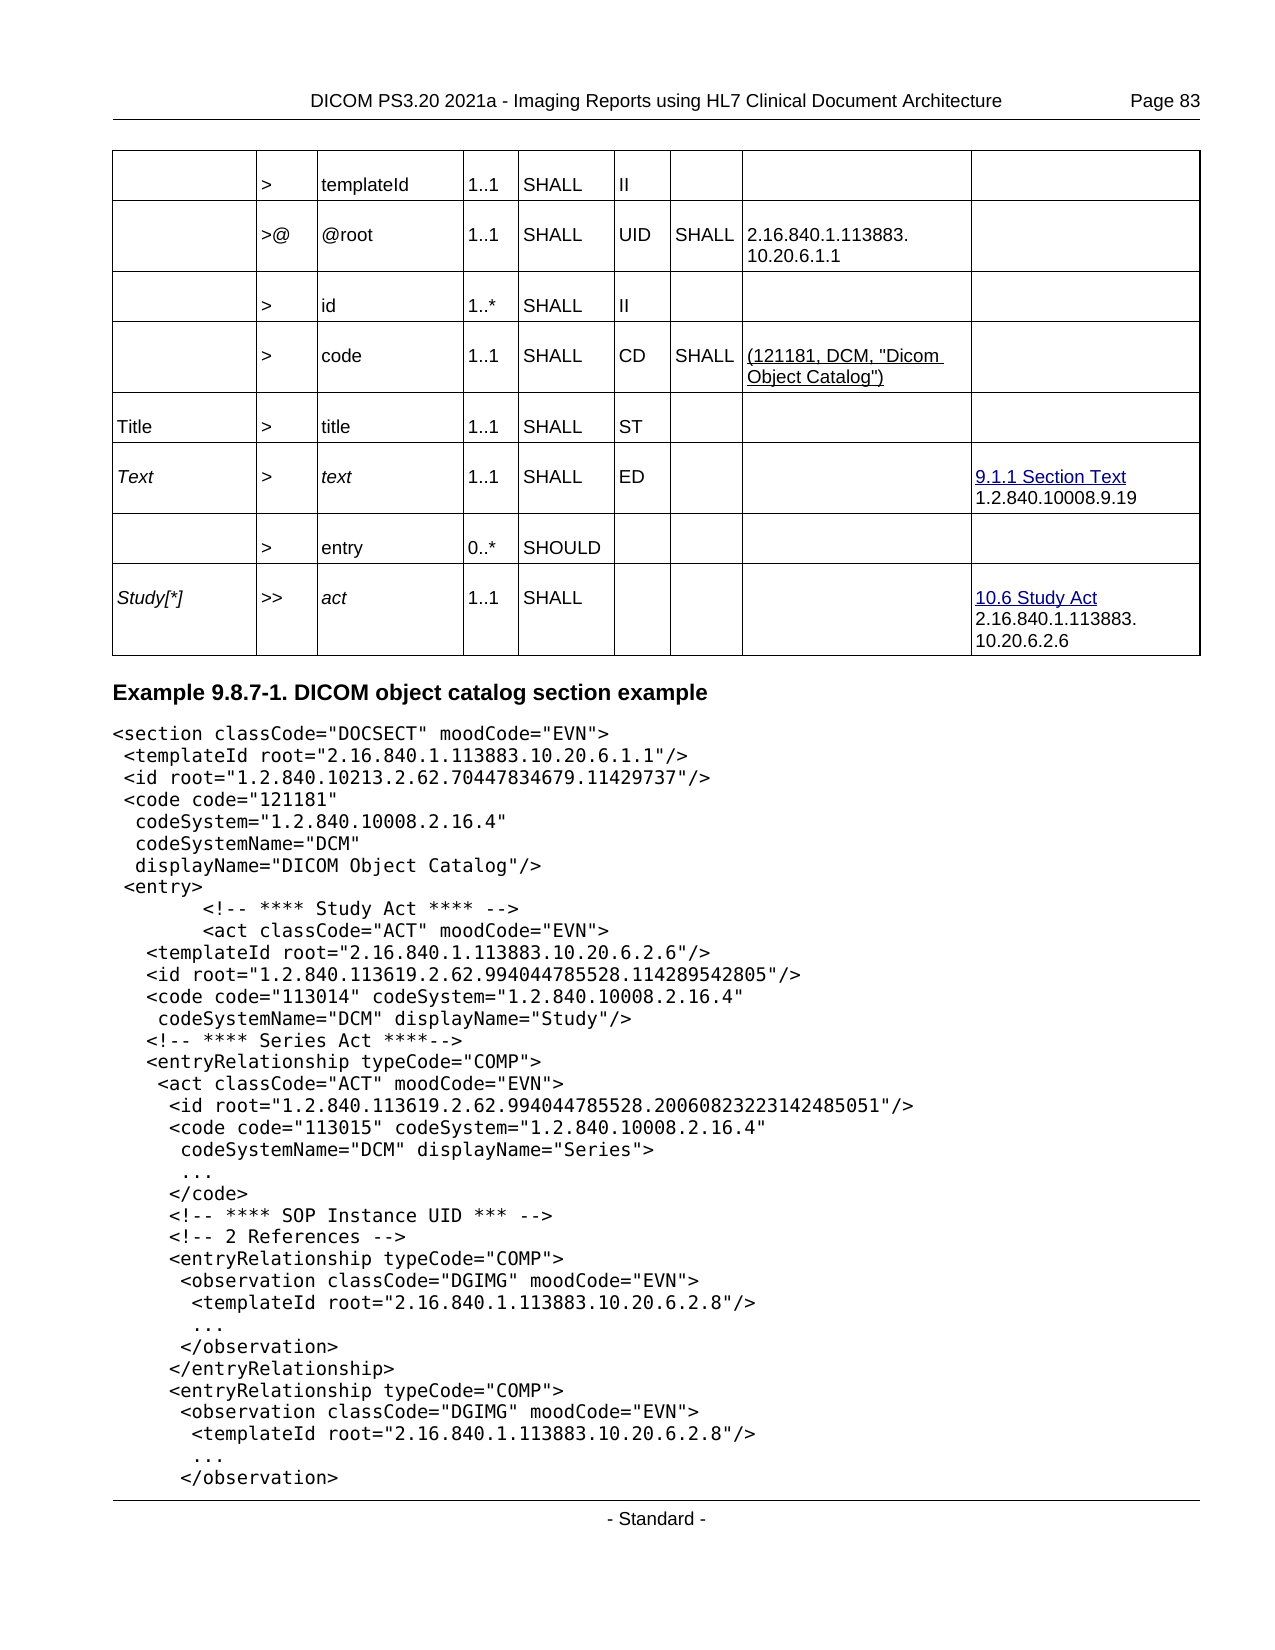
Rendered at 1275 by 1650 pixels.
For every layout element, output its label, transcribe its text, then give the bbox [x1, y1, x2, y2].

table_cell CD [615, 322, 670, 392]
table_cell 2.16.840.1.113883.​10.20.6.1.1 [743, 201, 971, 271]
text Example 9.8.7-1. DICOM object catalog section example [112, 679, 1200, 705]
table_cell SHALL [519, 443, 614, 513]
table_cell [113, 322, 256, 392]
table_cell template​Id [318, 151, 463, 200]
table_cell Text [113, 443, 256, 513]
table_cell 1..1 [464, 151, 518, 200]
table_cell code [318, 322, 463, 392]
table_cell > [257, 272, 317, 321]
table_cell II [615, 272, 670, 321]
table_cell SHALL [519, 151, 614, 200]
table_cell Title [113, 393, 256, 442]
table_cell >@ [257, 201, 317, 271]
table_cell SHALL [671, 322, 742, 392]
table_cell UID [615, 201, 670, 271]
table_cell 9.1.1 Section Text 1.2.840.10008.9.19 [972, 443, 1199, 513]
table_cell > [257, 151, 317, 200]
table_cell SHALL [671, 201, 742, 271]
table_cell ST [615, 393, 670, 442]
table_cell [743, 272, 971, 321]
table_cell > [257, 514, 317, 562]
table_cell [972, 201, 1199, 271]
table_cell [743, 514, 971, 562]
table_cell @root [318, 201, 463, 271]
table_cell [671, 272, 742, 321]
table_cell [113, 151, 256, 200]
table_cell 1..1 [464, 443, 518, 513]
table_cell [972, 272, 1199, 321]
table_cell [972, 393, 1199, 442]
table_cell II [615, 151, 670, 200]
table_cell (121181, DCM, "Dicom Object Catalog") [743, 322, 971, 392]
text <section classCode="DOCSECT" moodCode="EVN"> <templateId root="2.16.840.1.113883.10.20.6.1.1"/> <id root="1.2.840.10213.2.62.70447834679.11429737"/> <code code="121181" codeSystem="1.2.840.10008.2.16.4" codeSystemName="DCM" displayName="DICOM Object Catalog"/> <entry> <!-- **** Study Act **** --> <act classCode="ACT" moodCode="EVN"> <templateId root="2.16.840.1.113883.10.20.6.2.6"/> <id root="1.2.840.113619.2.62.994044785528.114289542805"/> <code code="113014" codeSystem="1.2.840.10008.2.16.4" codeSystemName="DCM" displayName="Study"/> <!-- **** Series Act ****--> <entryRelationship typeCode="COMP"> <act classCode="ACT" moodCode="EVN"> <id root="1.2.840.113619.2.62.994044785528.20060823223142485051"/> <code code="113015" codeSystem="1.2.840.10008.2.16.4" codeSystemName="DCM" displayName="Series"> ... </code> <!-- **** SOP Instance UID *** --> <!-- 2 References --> <entryRelationship typeCode="COMP"> <observation classCode="DGIMG" moodCode="EVN"> <templateId root="2.16.840.1.113883.10.20.6.2.8"/> ... </observation> </entryRelationship> <entryRelationship typeCode="COMP"> <observation classCode="DGIMG" moodCode="EVN"> <templateId root="2.16.840.1.113883.10.20.6.2.8"/> ... </observation> [112, 723, 1200, 1489]
table_cell [113, 514, 256, 562]
table_cell [671, 564, 742, 655]
table_cell [671, 151, 742, 200]
table_cell [671, 514, 742, 562]
table_cell 1..* [464, 272, 518, 321]
table_cell [743, 564, 971, 655]
table_cell SHALL [519, 322, 614, 392]
table_cell [113, 201, 256, 271]
table_cell SHALL [519, 272, 614, 321]
table_cell [113, 272, 256, 321]
table_cell 1..1 [464, 201, 518, 271]
table_cell [743, 443, 971, 513]
table_cell 10.6 Study Act 2.16.840.1.113883.​10.20.6.2.6 [972, 564, 1199, 655]
table_cell [972, 514, 1199, 562]
table_cell 0..* [464, 514, 518, 562]
table_cell > [257, 393, 317, 442]
table_cell [671, 393, 742, 442]
table_cell SHALL [519, 564, 614, 655]
table_cell entry [318, 514, 463, 562]
table_cell act [318, 564, 463, 655]
table_cell [615, 514, 670, 562]
table_cell [615, 564, 670, 655]
table_cell title [318, 393, 463, 442]
table_cell id [318, 272, 463, 321]
table_cell [743, 393, 971, 442]
table_cell Study[*] [113, 564, 256, 655]
table_cell SHALL [519, 393, 614, 442]
table_cell > [257, 322, 317, 392]
table_cell > [257, 443, 317, 513]
table_cell 1..1 [464, 564, 518, 655]
table_cell [972, 322, 1199, 392]
table_cell [671, 443, 742, 513]
table_cell 1..1 [464, 322, 518, 392]
table_cell text [318, 443, 463, 513]
table_cell >> [257, 564, 317, 655]
table_cell SHALL [519, 201, 614, 271]
table_cell ED [615, 443, 670, 513]
table_cell 1..1 [464, 393, 518, 442]
table_cell [972, 151, 1199, 200]
table_cell SHOULD [519, 514, 614, 562]
table_cell [743, 151, 971, 200]
